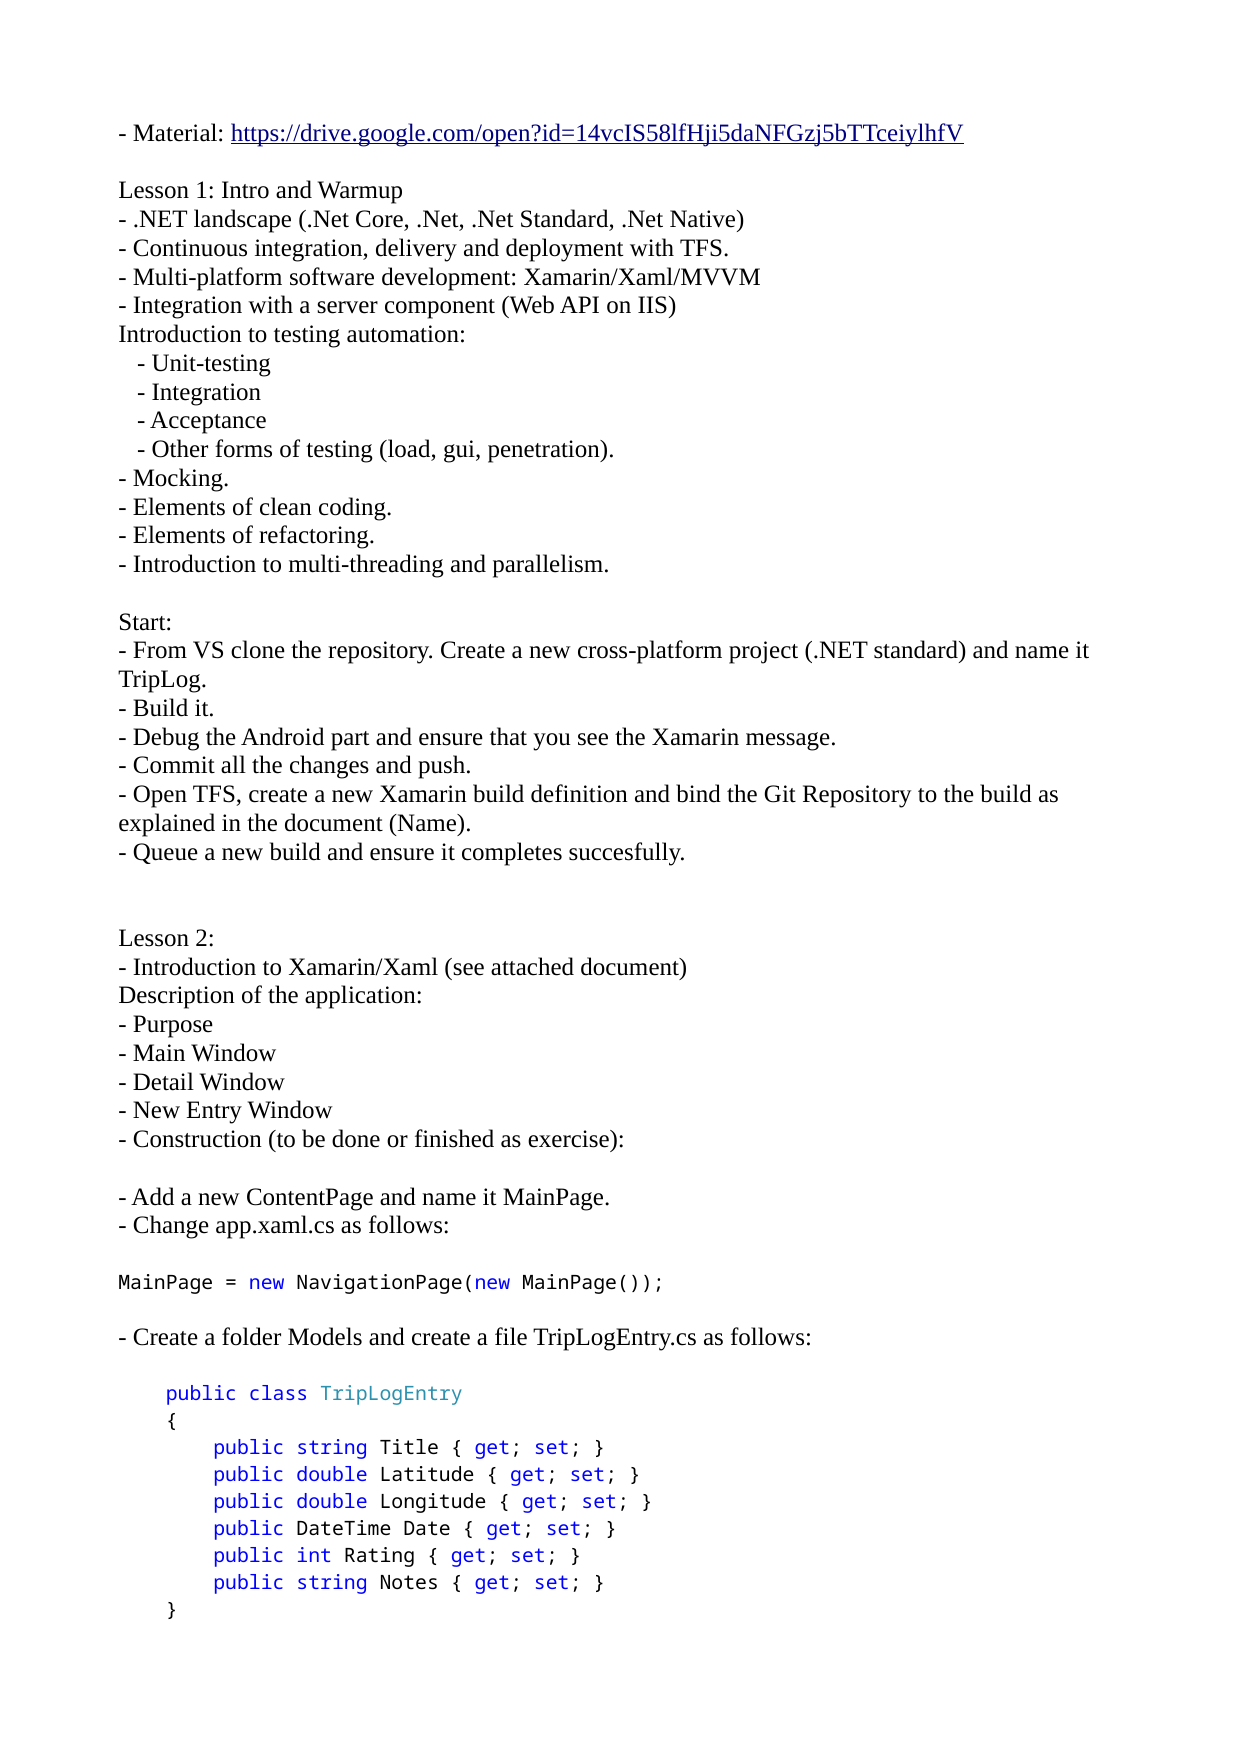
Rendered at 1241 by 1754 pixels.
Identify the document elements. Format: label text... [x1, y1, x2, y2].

text public class TripLogEntry [118, 1379, 1122, 1407]
text - Elements of refactoring. [118, 521, 1122, 549]
text Description of the application: [118, 981, 1122, 1009]
text Start: [118, 607, 1122, 636]
text MainPage = new NavigationPage(new MainPage()); [118, 1268, 1122, 1295]
text - Mocking. [118, 463, 1122, 492]
text - Integration [118, 377, 1122, 406]
text - Add a new ContentPage and name it MainPage. [118, 1182, 1122, 1211]
text - Introduction to Xamarin/Xaml (see attached document) [118, 952, 1122, 981]
text public DateTime Date { get; set; } [118, 1514, 1122, 1541]
text - Build it. [118, 693, 1122, 722]
text - .NET landscape (.Net Core, .Net, .Net Standard, .Net Native) [118, 204, 1122, 233]
text public string Notes { get; set; } [118, 1568, 1122, 1595]
text - Detail Window [118, 1067, 1122, 1096]
text - Introduction to multi-threading and parallelism. [118, 549, 1122, 578]
text - Create a folder Models and create a file TripLogEntry.cs as follows: [118, 1322, 1122, 1351]
text public double Longitude { get; set; } [118, 1487, 1122, 1514]
text public int Rating { get; set; } [118, 1541, 1122, 1568]
text - Multi-platform software development: Xamarin/Xaml/MVVM [118, 262, 1122, 291]
text - Integration with a server component (Web API on IIS) [118, 291, 1122, 319]
text - Queue a new build and ensure it completes succesfully. [118, 837, 1122, 866]
text - Main Window [118, 1038, 1122, 1067]
text - Open TFS, create a new Xamarin build definition and bind the Git Repository to the build as explained in the document (Name). [118, 779, 1122, 837]
text - From VS clone the repository. Create a new cross-platform project (.NET standard) and name it TripLog. [118, 636, 1122, 693]
text public string Title { get; set; } [118, 1433, 1122, 1461]
text Lesson 2: [118, 923, 1122, 952]
text - Debug the Android part and ensure that you see the Xamarin message. [118, 722, 1122, 751]
text - Acceptance [118, 406, 1122, 434]
text - Other forms of testing (load, gui, penetration). [118, 434, 1122, 463]
text } [118, 1595, 1122, 1622]
text - Change app.xaml.cs as follows: [118, 1211, 1122, 1239]
text Lesson 1: Intro and Warmup [118, 176, 1122, 204]
text - Material: https://drive.google.com/open?id=14vcIS58lfHji5daNFGzj5bTTceiylhfV [118, 118, 1122, 147]
text { [118, 1407, 1122, 1433]
text - Purpose [118, 1009, 1122, 1038]
text - Commit all the changes and push. [118, 751, 1122, 779]
text - Elements of clean coding. [118, 492, 1122, 521]
text public double Latitude { get; set; } [118, 1461, 1122, 1487]
text - New Entry Window [118, 1096, 1122, 1124]
text - Construction (to be done or finished as exercise): [118, 1124, 1122, 1153]
text Introduction to testing automation: [118, 319, 1122, 348]
text - Unit-testing [118, 348, 1122, 377]
text - Continuous integration, delivery and deployment with TFS. [118, 233, 1122, 262]
